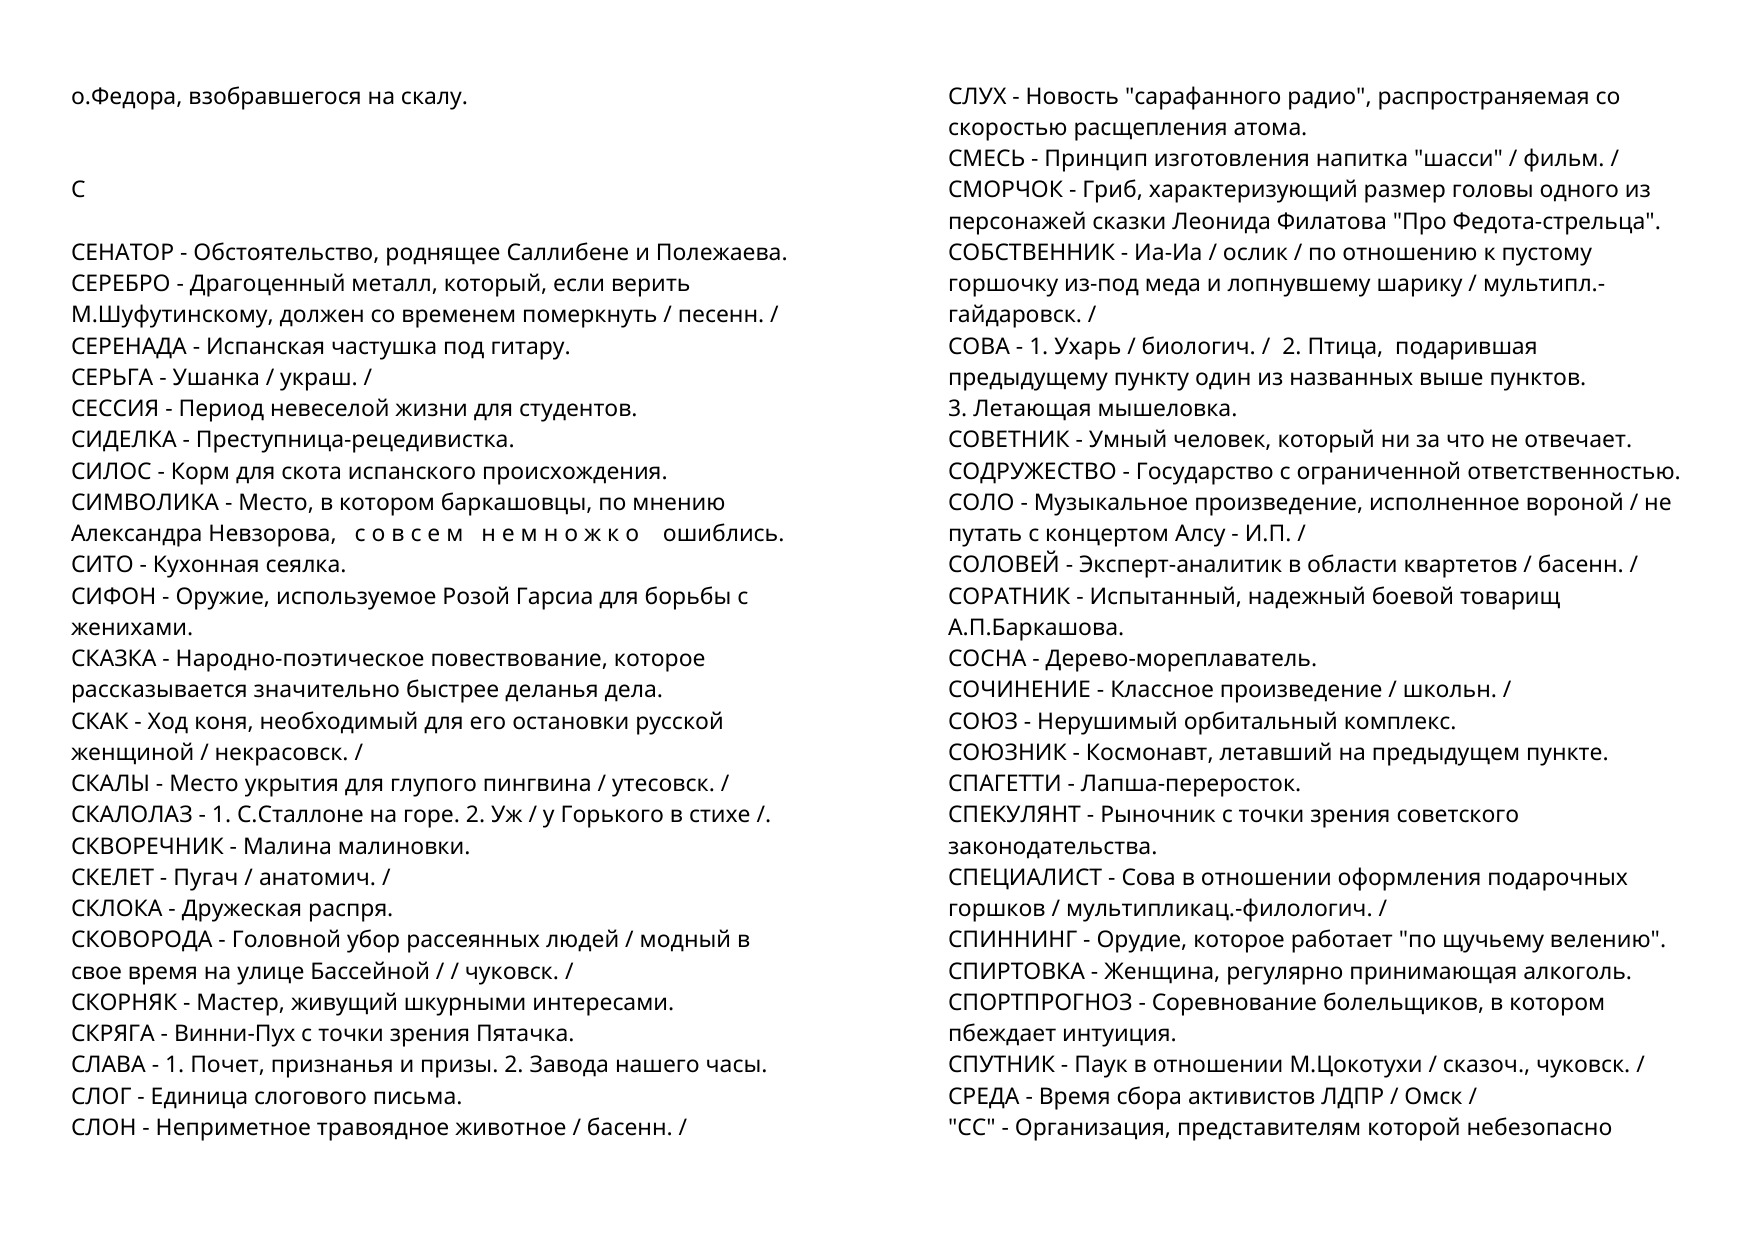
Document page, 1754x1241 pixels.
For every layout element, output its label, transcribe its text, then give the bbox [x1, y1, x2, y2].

text СКАЛЫ - Место укрытия для глупого пингвина / утесовск. / [71, 767, 806, 798]
text СОЛОВЕЙ - Эксперт-аналитик в области квартетов / басенн. / [948, 548, 1683, 580]
text СОЮЗНИК - Космонавт, летавший на предыдущем пункте. [948, 736, 1683, 767]
text СКОВОРОДА - Головной убор рассеянных людей / модный в свое время на улице Бассейной / / чуковск. / [71, 923, 806, 986]
text СЛАВА - 1. Почет, признанья и призы. 2. Завода нашего часы. [71, 1048, 806, 1080]
text СИМВОЛИКА - Место, в котором баркашовцы, по мнению Александра Невзорова, с о в с е м н е м н о ж к о ошиблись. [71, 486, 806, 548]
text СЕРЕБРО - Драгоценный металл, который, если верить М.Шуфутинскому, должен со временем померкнуть / песенн. / [71, 267, 806, 330]
text СКАЗКА - Народно-поэтическое повествование, которое рассказывается значительно быстрее деланья дела. [71, 642, 806, 705]
text СИТО - Кухонная сеялка. [71, 548, 806, 580]
text СКОРНЯК - Мастер, живущий шкурными интересами. [71, 986, 806, 1017]
text СЕССИЯ - Период невеселой жизни для студентов. [71, 392, 806, 423]
text СОРАТНИК - Испытанный, надежный боевой товарищ А.П.Баркашова. [948, 580, 1683, 642]
text СКАК - Ход коня, необходимый для его остановки русской женщиной / некрасовск. / [71, 705, 806, 767]
text СОЧИНЕНИЕ - Классное произведение / школьн. / [948, 673, 1683, 705]
text СПЕЦИАЛИСТ - Сова в отношении оформления подарочных горшков / мультипликац.-филологич. / [948, 861, 1683, 923]
text СЕРЬГА - Ушанка / украш. / [71, 361, 806, 392]
text СОДРУЖЕСТВО - Государство с ограниченной ответственностью. [948, 455, 1683, 486]
text СОЮЗ - Нерушимый орбитальный комплекс. [948, 705, 1683, 736]
text СПУТНИК - Паук в отношении М.Цокотухи / сказоч., чуковск. / [948, 1048, 1683, 1080]
text СПИННИНГ - Орудие, которое работает "по щучьему велению". [948, 923, 1683, 955]
text СКВОРЕЧНИК - Малина малиновки. [71, 830, 806, 861]
text СОЛО - Музыкальное произведение, исполненное вороной / не путать с концертом Алсу - И.П. / [948, 486, 1683, 548]
text СИДЕЛКА - Преступница-рецедивистка. [71, 423, 806, 455]
text СПЕКУЛЯНТ - Рыночник с точки зрения советского законодательства. [948, 798, 1683, 861]
text СЕРЕНАДА - Испанская частушка под гитару. [71, 330, 806, 361]
text СПОРТПРОГНОЗ - Соревнование болельщиков, в котором пбеждает интуиция. [948, 986, 1683, 1048]
text СКРЯГА - Винни-Пух с точки зрения Пятачка. [71, 1017, 806, 1048]
text СМЕСЬ - Принцип изготовления напитка "шасси" / фильм. / [948, 142, 1683, 173]
text СРЕДА - Время сбора активистов ЛДПР / Омск / [948, 1080, 1683, 1111]
text СКЛОКА - Дружеская распря. [71, 892, 806, 923]
text СКАЛОЛАЗ - 1. С.Сталлоне на горе. 2. Уж / у Горького в стихе /. [71, 798, 806, 830]
text СИФОН - Оружие, используемое Розой Гарсиа для борьбы с женихами. [71, 580, 806, 642]
text СПИРТОВКА - Женщина, регулярно принимающая алкоголь. [948, 955, 1683, 986]
text СОВЕТНИК - Умный человек, который ни за что не отвечает. [948, 423, 1683, 455]
text СПАГЕТТИ - Лапша-переросток. [948, 767, 1683, 798]
text о.Федора, взобравшегося на скалу. [71, 80, 806, 111]
text СОБСТВЕННИК - Иа-Иа / ослик / по отношению к пустому горшочку из-под меда и лопнувшему шарику / мультипл.-гайдаровск. / [948, 236, 1683, 330]
text СМОРЧОК - Гриб, характеризующий размер головы одного из персонажей сказки Леонида Филатова "Про Федота-стрельца". [948, 173, 1683, 236]
text "СС" - Организация, представителям которой небезопасно [948, 1111, 1683, 1142]
text СЛОГ - Единица слогового письма. [71, 1080, 806, 1111]
text СЕНАТОР - Обстоятельство, роднящее Саллибене и Полежаева. [71, 236, 806, 267]
text СКЕЛЕТ - Пугач / анатомич. / [71, 861, 806, 892]
text СЛУХ - Новость "сарафанного радио", распространяемая со скоростью расщепления атома. [948, 80, 1683, 142]
text СЛОН - Неприметное травоядное животное / басенн. / [71, 1111, 806, 1142]
text С [71, 173, 806, 205]
text СИЛОС - Корм для скота испанского происхождения. [71, 455, 806, 486]
text СОВА - 1. Ухарь / биологич. / 2. Птица, подарившая предыдущему пункту один из названных выше пунктов. 3. Летающая мышеловка. [948, 330, 1683, 423]
text СОСНА - Дерево-мореплаватель. [948, 642, 1683, 673]
